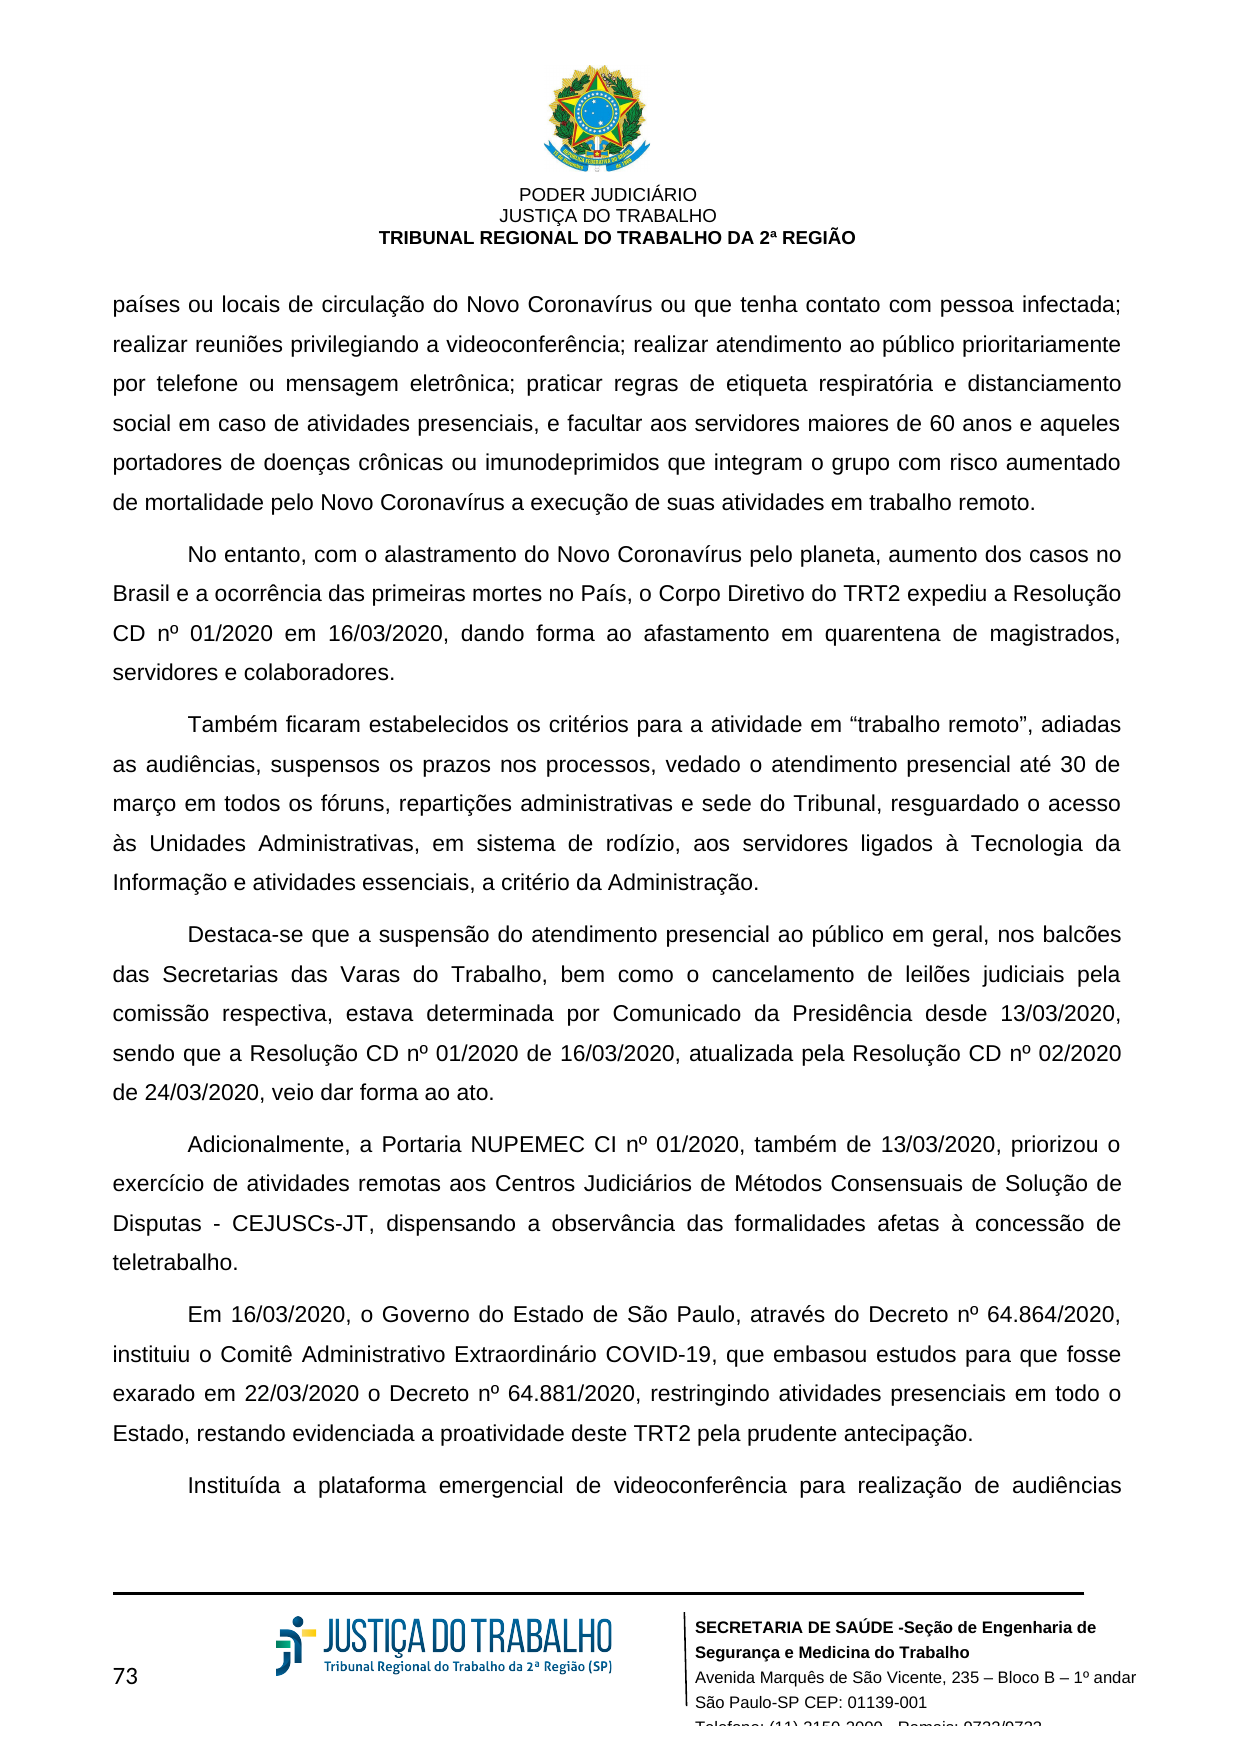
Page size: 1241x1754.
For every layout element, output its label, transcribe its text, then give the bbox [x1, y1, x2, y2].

text Também ficaram estabelecidos os critérios para a atividade em “trabalho remoto”, adiadas as audiências, suspensos os prazos nos processos, vedado o atendimento presencial até 30 de março em todos os fóruns, repartições administrativas e sede do Tribunal, resguardado o acesso às Unidades Administrativas, em sistema de rodízio, aos servidores ligados à Tecnologia da Informação e atividades essenciais, a critério da Administração. [112, 711, 1122, 895]
text países ou locais de circulação do Novo Coronavírus ou que tenha contato com pessoa infectada; realizar reuniões privilegiando a videoconferência; realizar atendimento ao público prioritariamente por telefone ou mensagem eletrônica; praticar regras de etiqueta respiratória e distanciamento social em caso de atividades presenciais, e facultar aos servidores maiores de 60 anos e aqueles portadores de doenças crônicas ou imunodeprimidos que integram o grupo com risco aumentado de mortalidade pelo Novo Coronavírus a execução de suas atividades em trabalho remoto. [112, 291, 1122, 515]
text No entanto, com o alastramento do Novo Coronavírus pelo planeta, aumento dos casos no Brasil e a ocorrência das primeiras mortes no País, o Corpo Diretivo do TRT2 expediu a Resolução CD nº 01/2020 em 16/03/2020, dando forma ao afastamento em quarentena de magistrados, servidores e colaboradores. [112, 541, 1122, 686]
picture [543, 65, 650, 172]
text Adicionalmente, a Portaria NUPEMEC CI nº 01/2020, também de 13/03/2020, priorizou o exercício de atividades remotas aos Centros Judiciários de Métodos Consensuais de Solução de Disputas - CEJUSCs-JT, dispensando a observância das formalidades afetas à concessão de teletrabalho. [112, 1131, 1122, 1276]
text Instituída a plataforma emergencial de videoconferência para realização de audiências [112, 1472, 1122, 1498]
text Em 16/03/2020, o Governo do Estado de São Paulo, através do Decreto nº 64.864/2020, instituiu o Comitê Administrativo Extraordinário COVID-19, que embasou estudos para que fosse exarado em 22/03/2020 o Decreto nº 64.881/2020, restringindo atividades presenciais em todo o Estado, restando evidenciada a proatividade deste TRT2 pela prudente antecipação. [112, 1301, 1122, 1446]
text Destaca-se que a suspensão do atendimento presencial ao público em geral, nos balcões das Secretarias das Varas do Trabalho, bem como o cancelamento de leilões judiciais pela comissão respectiva, estava determinada por Comunicado da Presidência desde 13/03/2020, sendo que a Resolução CD nº 01/2020 de 16/03/2020, atualizada pela Resolução CD nº 02/2020 de 24/03/2020, veio dar forma ao ato. [112, 921, 1122, 1105]
picture [276, 1616, 612, 1676]
